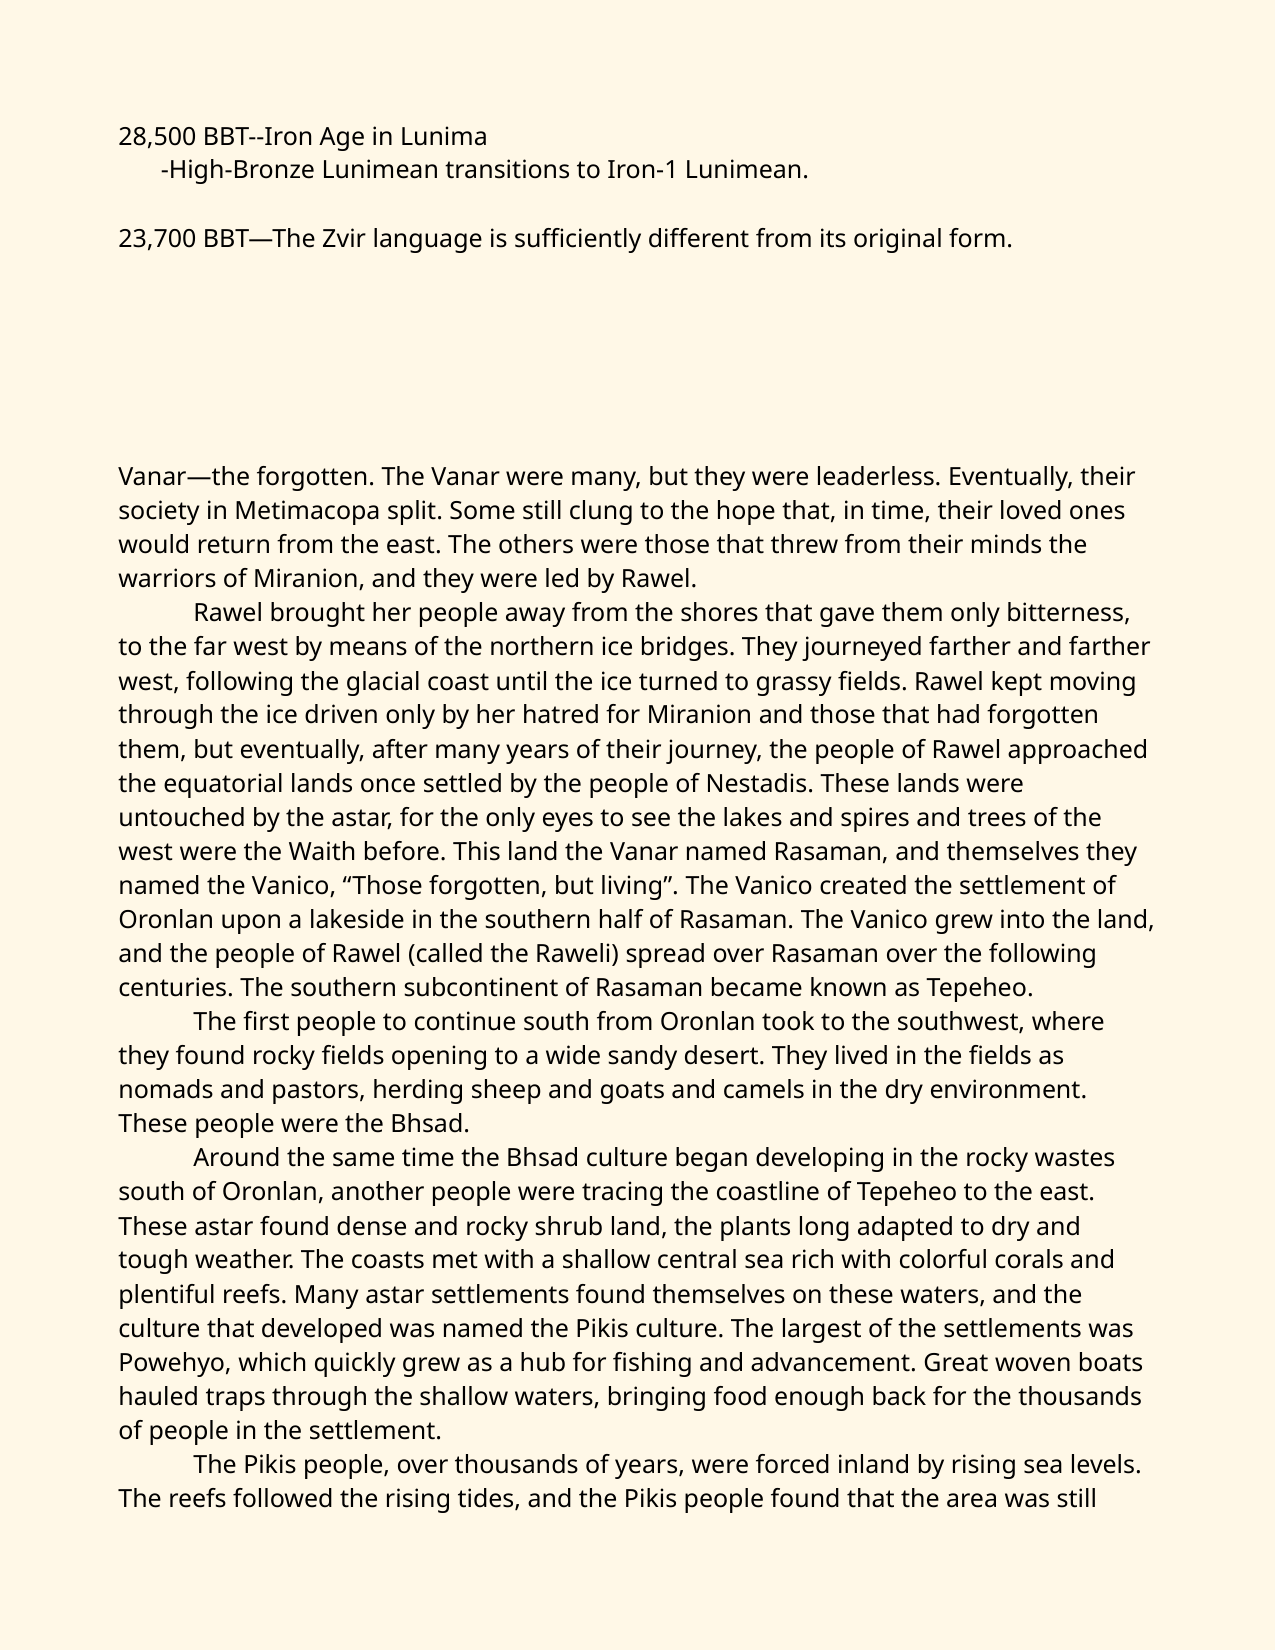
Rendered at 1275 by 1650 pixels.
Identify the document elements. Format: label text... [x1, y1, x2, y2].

text Vanar—the forgotten. The Vanar were many, but they were leaderless. Eventually, their society in Metimacopa split. Some still clung to the hope that, in time, their loved ones would return from the east. The others were those that threw from their minds the warriors of Miranion, and they were led by Rawel. [118, 459, 1157, 595]
text -High-Bronze Lunimean transitions to Iron-1 Lunimean. [118, 152, 1157, 186]
text The first people to continue south from Oronlan took to the southwest, where they found rocky fields opening to a wide sandy desert. They lived in the fields as nomads and pastors, herding sheep and goats and camels in the dry environment. These people were the Bhsad. [118, 1004, 1157, 1140]
text 28,500 BBT--Iron Age in Lunima [118, 118, 1157, 152]
text Rawel brought her people away from the shores that gave them only bitterness, to the far west by means of the northern ice bridges. They journeyed farther and farther west, following the glacial coast until the ice turned to grassy fields. Rawel kept moving through the ice driven only by her hatred for Miranion and those that had forgotten them, but eventually, after many years of their journey, the people of Rawel approached the equatorial lands once settled by the people of Nestadis. These lands were untouched by the astar, for the only eyes to see the lakes and spires and trees of the west were the Waith before. This land the Vanar named Rasaman, and themselves they named the Vanico, “Those forgotten, but living”. The Vanico created the settlement of Oronlan upon a lakeside in the southern half of Rasaman. The Vanico grew into the land, and the people of Rawel (called the Raweli) spread over Rasaman over the following centuries. The southern subcontinent of Rasaman became known as Tepeheo. [118, 595, 1157, 1004]
text Around the same time the Bhsad culture began developing in the rocky wastes south of Oronlan, another people were tracing the coastline of Tepeheo to the east. These astar found dense and rocky shrub land, the plants long adapted to dry and tough weather. The coasts met with a shallow central sea rich with colorful corals and plentiful reefs. Many astar settlements found themselves on these waters, and the culture that developed was named the Pikis culture. The largest of the settlements was Powehyo, which quickly grew as a hub for fishing and advancement. Great woven boats hauled traps through the shallow waters, bringing food enough back for the thousands of people in the settlement. [118, 1140, 1157, 1447]
text 23,700 BBT—The Zvir language is sufficiently different from its original form. [118, 220, 1157, 254]
text The Pikis people, over thousands of years, were forced inland by rising sea levels. The reefs followed the rising tides, and the Pikis people found that the area was still [118, 1447, 1157, 1515]
